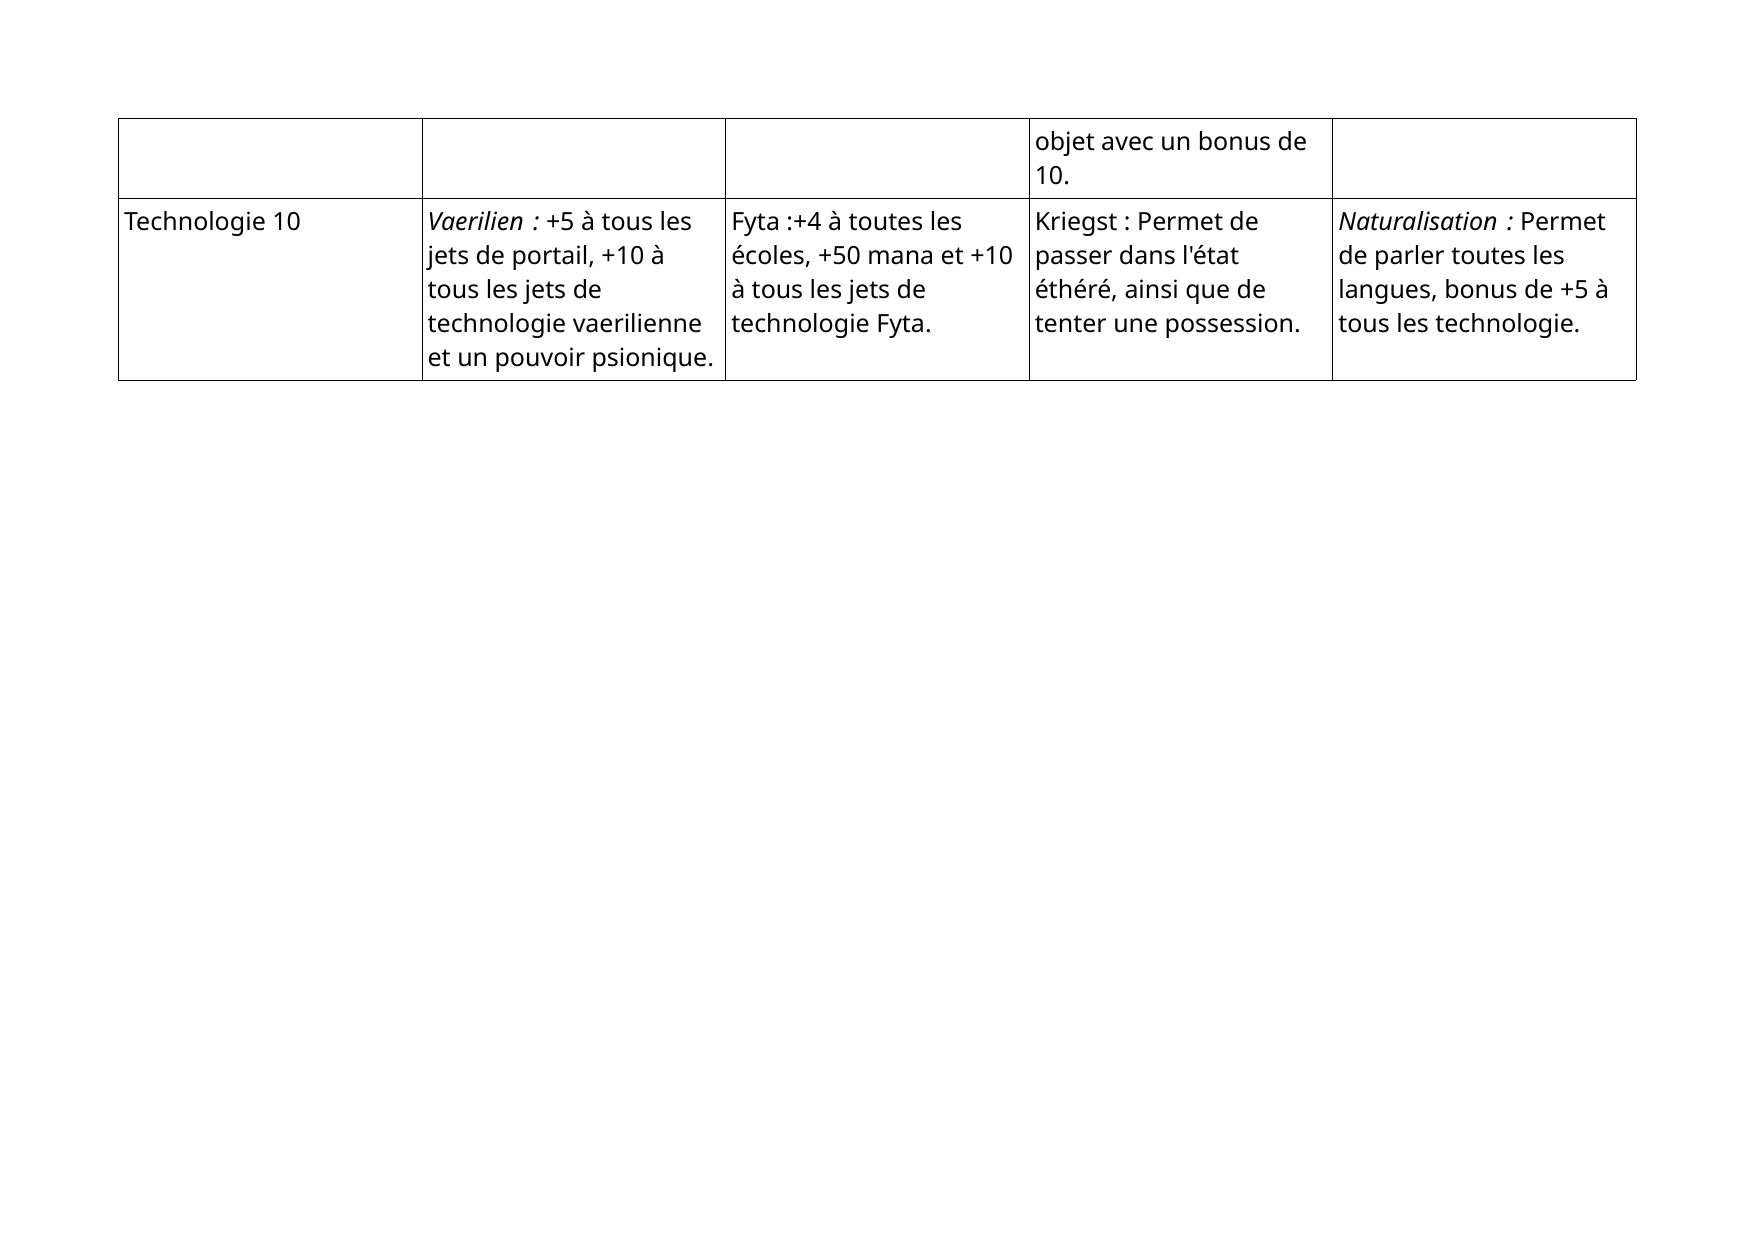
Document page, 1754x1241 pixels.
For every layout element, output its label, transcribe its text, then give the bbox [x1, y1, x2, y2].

table_cell [1333, 119, 1636, 198]
table_cell Vaerilien : +5 à tous les jets de portail, +10 à tous les jets de technologie vaerilienne et un pouvoir psionique. [423, 199, 725, 380]
table_cell objet avec un bonus de 10. [1030, 119, 1332, 198]
table_cell [423, 119, 725, 198]
table_cell [119, 119, 422, 198]
table_cell Kriegst : Permet de passer dans l'état éthéré, ainsi que de tenter une possession. [1030, 199, 1332, 380]
table_cell Fyta :+4 à toutes les écoles, +50 mana et +10 à tous les jets de technologie Fyta. [726, 199, 1029, 380]
table_cell [726, 119, 1029, 198]
table_cell Technologie 10 [119, 199, 422, 380]
table_cell Naturalisation : Permet de parler toutes les langues, bonus de +5 à tous les technologie. [1333, 199, 1636, 380]
